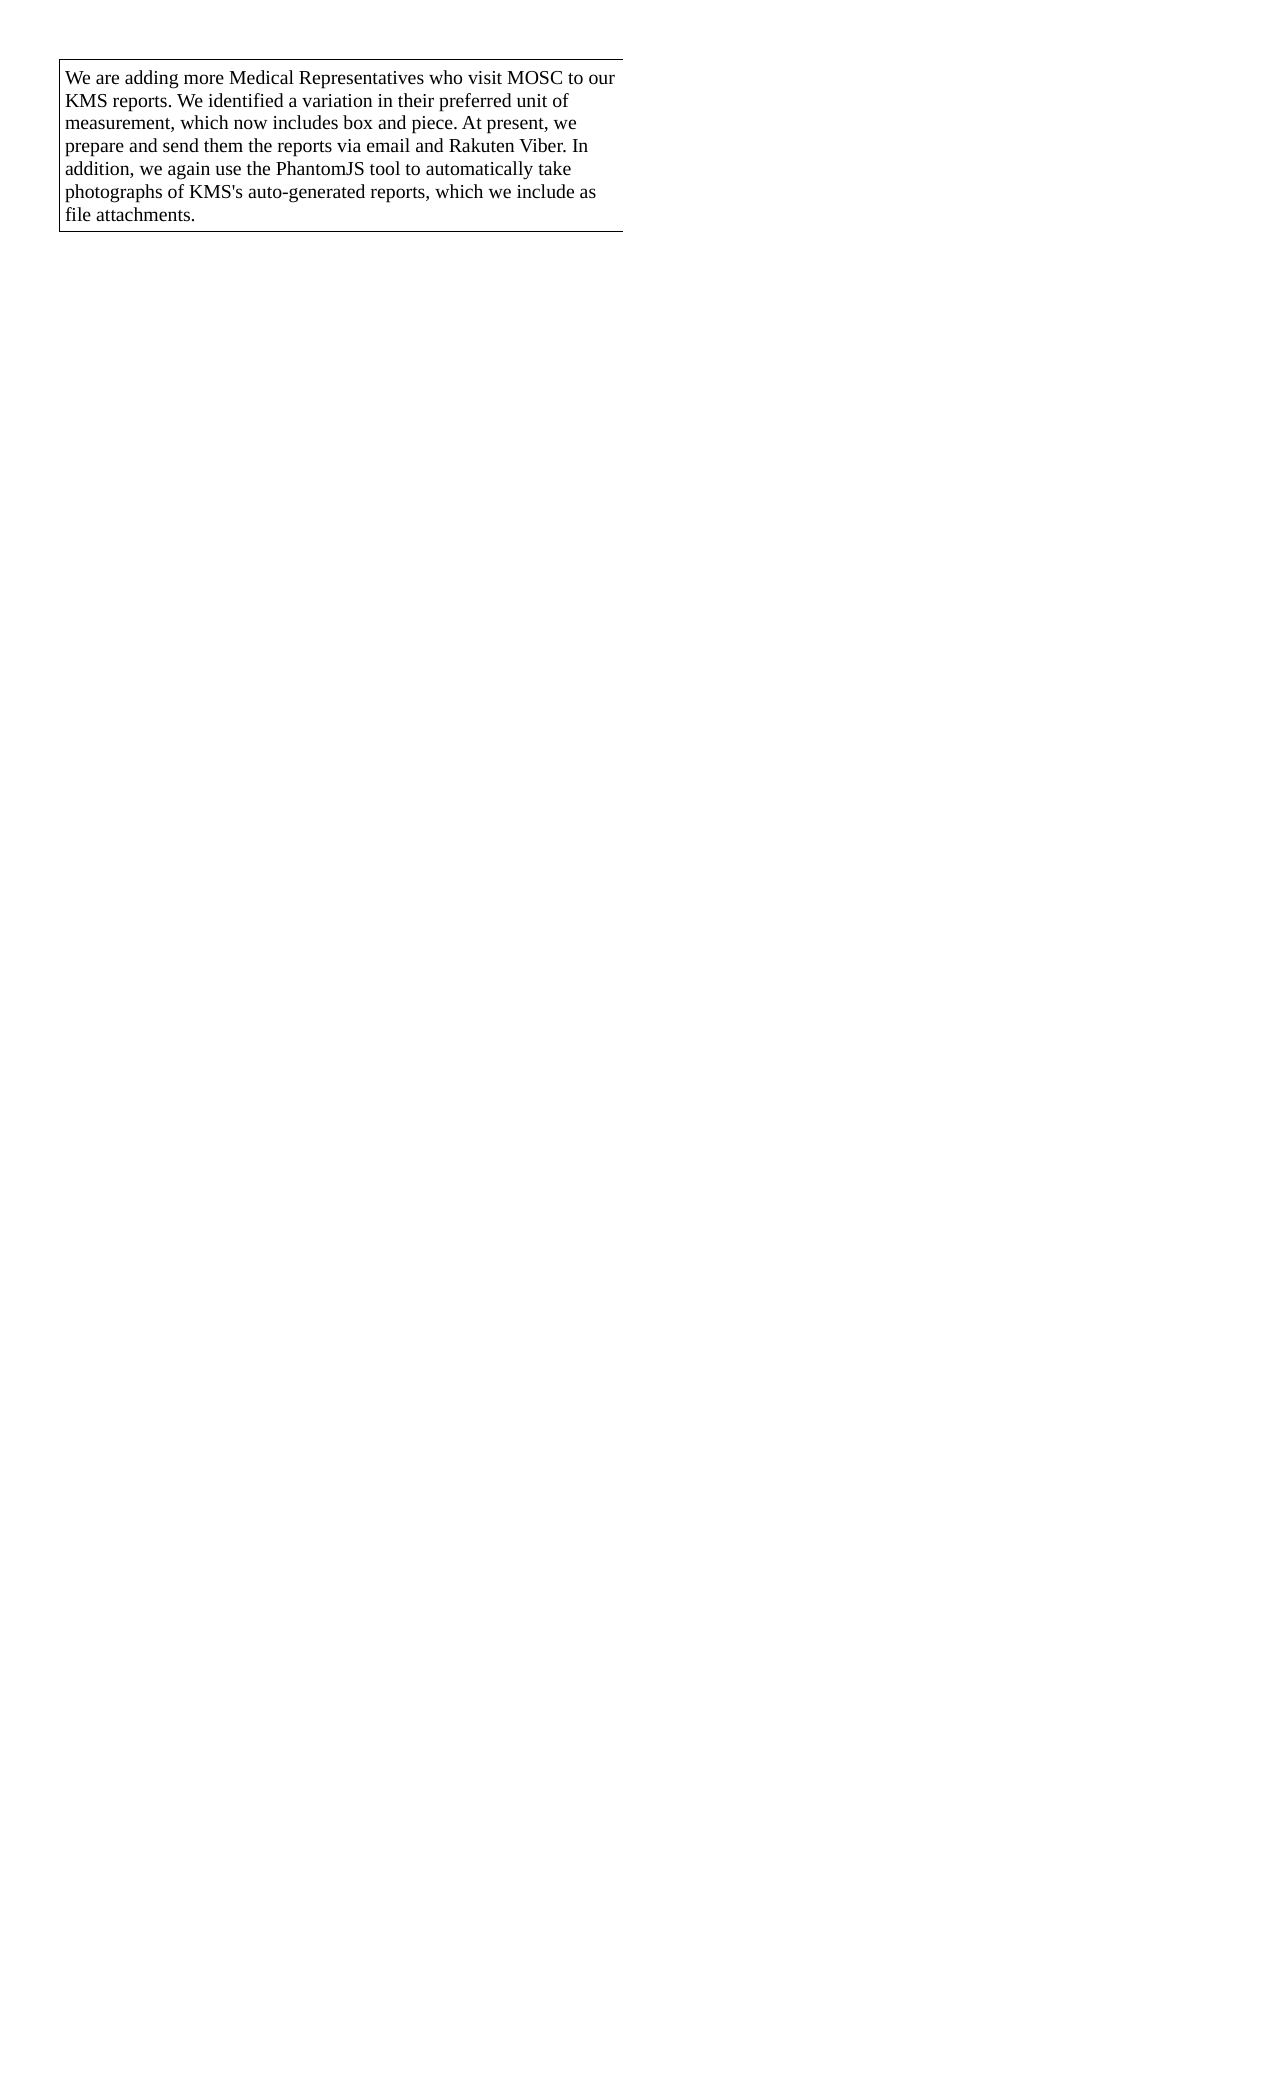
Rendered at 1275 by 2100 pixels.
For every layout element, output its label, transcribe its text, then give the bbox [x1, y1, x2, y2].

table_header We are adding more Medical Representatives who visit MOSC to our KMS reports. We identified a variation in their preferred unit of measurement, which now includes box and piece. At present, we prepare and send them the reports via email and Rakuten Viber. In addition, we again use the PhantomJS tool to automatically take photographs of KMS's auto-generated reports, which we include as file attachments. [60, 60, 623, 231]
